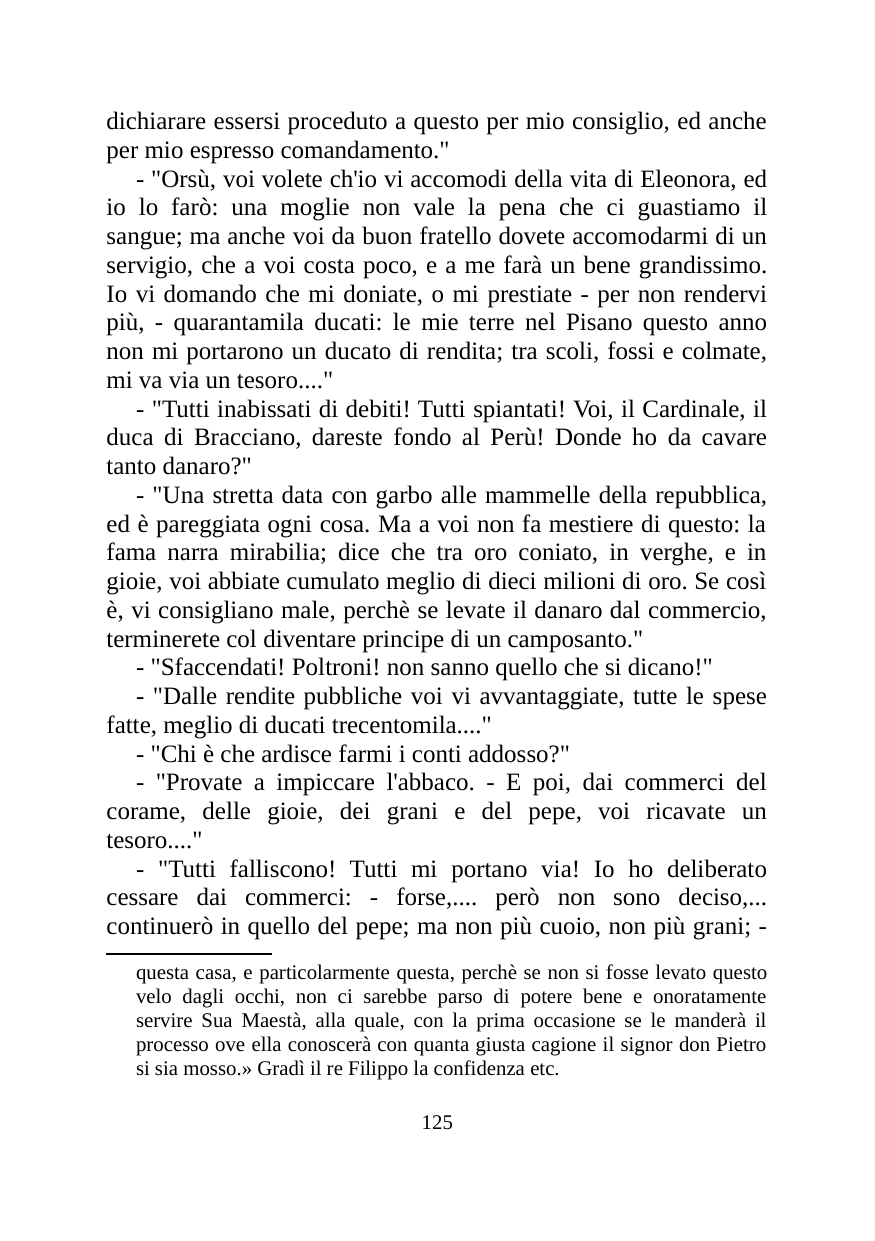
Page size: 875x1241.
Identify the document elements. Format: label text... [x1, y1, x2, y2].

text - "Sfaccendati! Poltroni! non sanno quello che si dicano!" [106, 652, 768, 681]
text - "Tutti inabissati di debiti! Tutti spiantati! Voi, il Cardinale, il duca di Bracciano, dareste fondo al Perù! Donde ho da cavare tanto danaro?" [106, 394, 768, 480]
text - "Provate a impiccare l'abbaco. - E poi, dai commerci del corame, delle gioie, dei grani e del pepe, voi ricavate un tesoro...." [106, 767, 768, 854]
text - "Dalle rendite pubbliche voi vi avvantaggiate, tutte le spese fatte, meglio di ducati trecentomila...." [106, 681, 768, 739]
text - "Una stretta data con garbo alle mammelle della repubblica, ed è pareggiata ogni cosa. Ma a voi non fa mestiere di questo: la fama narra mirabilia; dice che tra oro coniato, in verghe, e in gioie, voi abbiate cumulato meglio di dieci milioni di oro. Se così è, vi consigliano male, perchè se levate il danaro dal commercio, terminerete col diventare principe di un camposanto." [106, 480, 768, 652]
text questa casa, e particolarmente questa, perchè se non si fosse levato questo velo dagli occhi, non ci sarebbe parso di potere bene e onoratamente servire Sua Maestà, alla quale, con la prima occasione se le manderà il processo ove ella conoscerà con quanta giusta cagione il signor don Pietro si sia mosso.» Gradì il re Filippo la confidenza etc. [106, 960, 768, 1080]
text - "Chi è che ardisce farmi i conti addosso?" [106, 739, 768, 767]
text - "Orsù, voi volete ch'io vi accomodi della vita di Eleonora, ed io lo farò: una moglie non vale la pena che ci guastiamo il sangue; ma anche voi da buon fratello dovete accomodarmi di un servigio, che a voi costa poco, e a me farà un bene grandissimo. Io vi domando che mi doniate, o mi prestiate - per non rendervi più, - quarantamila ducati: le mie terre nel Pisano questo anno non mi portarono un ducato di rendita; tra scoli, fossi e colmate, mi va via un tesoro...." [106, 164, 768, 394]
text - "Tutti falliscono! Tutti mi portano via! Io ho deliberato cessare dai commerci: - forse,.... però non sono deciso,... continuerò in quello del pepe; ma non più cuoio, non più grani; [106, 854, 768, 940]
text dichiarare essersi proceduto a questo per mio consiglio, ed anche per mio espresso comandamento." [106, 106, 768, 164]
